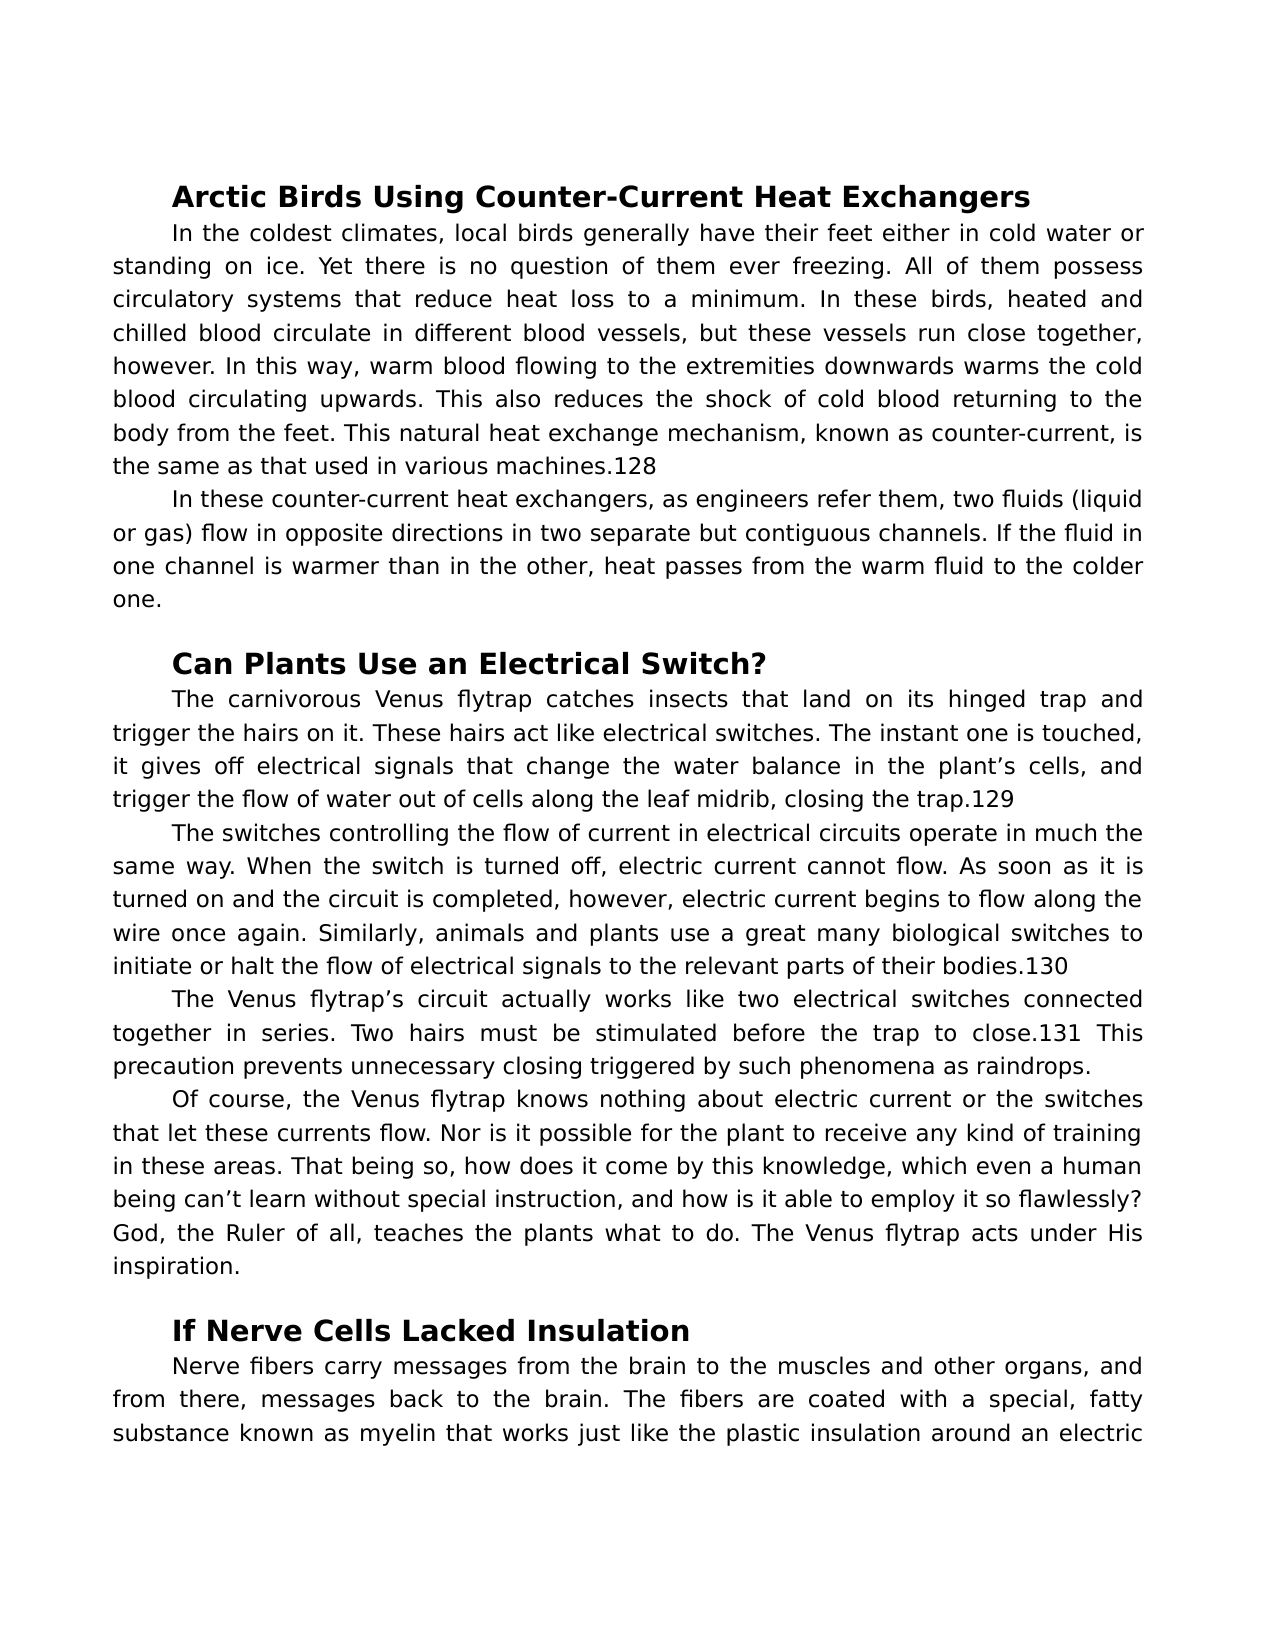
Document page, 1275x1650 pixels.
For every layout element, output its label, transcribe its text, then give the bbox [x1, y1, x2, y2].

text The carnivorous Venus flytrap catches insects that land on its hinged trap and trigger the hairs on it. These hairs act like electrical switches. The instant one is touched, it gives off electrical signals that change the water balance in the plant’s cells, and trigger the flow of water out of cells along the leaf midrib, closing the trap.129 [112, 681, 1145, 814]
text Arctic Birds Using Counter-Current Heat Exchangers [112, 181, 1145, 214]
text In these counter-current heat exchangers, as engineers refer them, two fluids (liquid or gas) flow in opposite directions in two separate but contiguous channels. If the fluid in one channel is warmer than in the other, heat passes from the warm fluid to the colder one. [112, 481, 1145, 614]
text Can Plants Use an Electrical Switch? [112, 648, 1145, 681]
text In the coldest climates, local birds generally have their feet either in cold water or standing on ice. Yet there is no question of them ever freezing. All of them possess circulatory systems that reduce heat loss to a minimum. In these birds, heated and chilled blood circulate in different blood vessels, but these vessels run close together, however. In this way, warm blood flowing to the extremities downwards warms the cold blood circulating upwards. This also reduces the shock of cold blood returning to the body from the feet. This natural heat exchange mechanism, known as counter-current, is the same as that used in various machines.128 [112, 214, 1145, 481]
text Nerve fibers carry messages from the brain to the muscles and other organs, and from there, messages back to the brain. The fibers are coated with a special, fatty substance known as myelin that works just like the plastic insulation around an electric [112, 1348, 1145, 1448]
text The switches controlling the flow of current in electrical circuits operate in much the same way. When the switch is turned off, electric current cannot flow. As soon as it is turned on and the circuit is completed, however, electric current begins to flow along the wire once again. Similarly, animals and plants use a great many biological switches to initiate or halt the flow of electrical signals to the relevant parts of their bodies.130 [112, 814, 1145, 981]
text If Nerve Cells Lacked Insulation [112, 1314, 1145, 1348]
text The Venus flytrap’s circuit actually works like two electrical switches connected together in series. Two hairs must be stimulated before the trap to close.131 This precaution prevents unnecessary closing triggered by such phenomena as raindrops. [112, 981, 1145, 1081]
text Of course, the Venus flytrap knows nothing about electric current or the switches that let these currents flow. Nor is it possible for the plant to receive any kind of training in these areas. That being so, how does it come by this knowledge, which even a human being can’t learn without special instruction, and how is it able to employ it so flawlessly? God, the Ruler of all, teaches the plants what to do. The Venus flytrap acts under His inspiration. [112, 1081, 1145, 1281]
